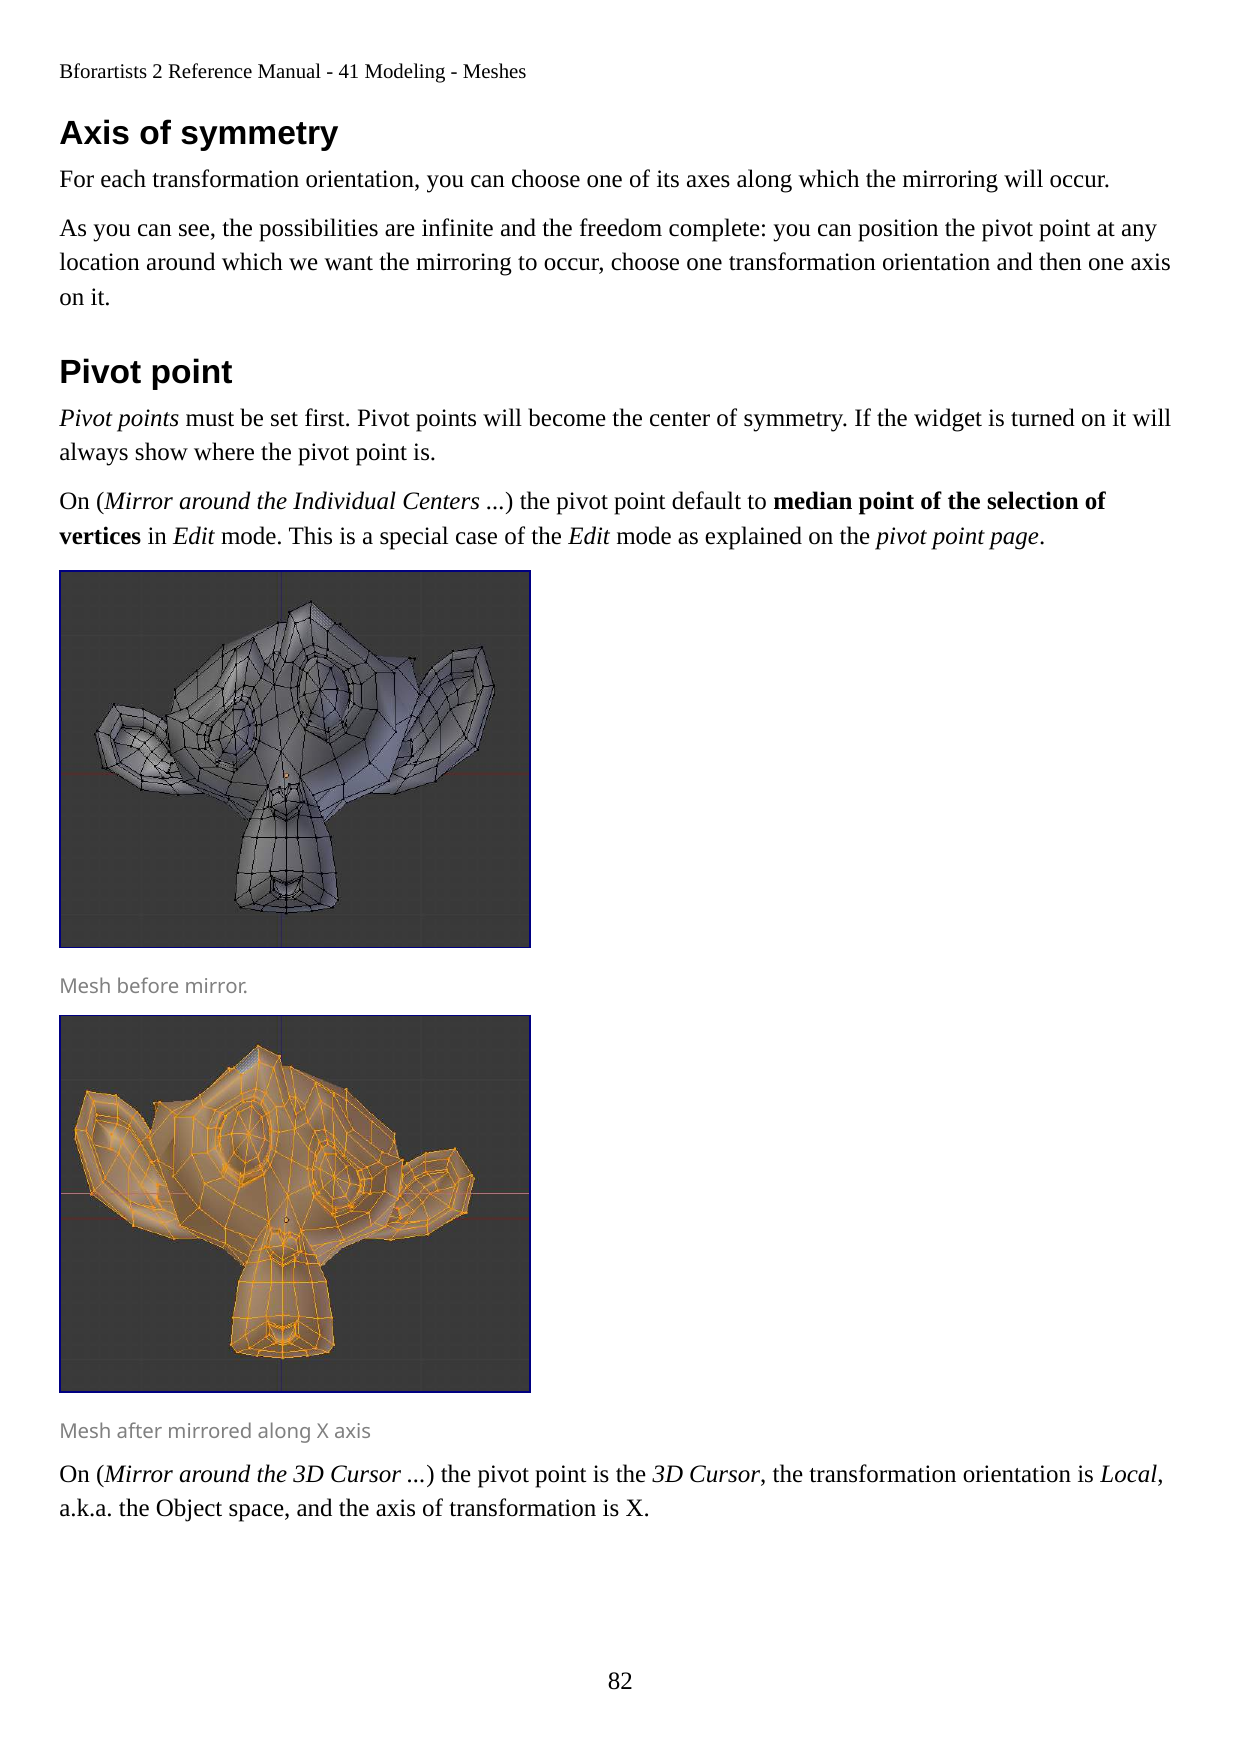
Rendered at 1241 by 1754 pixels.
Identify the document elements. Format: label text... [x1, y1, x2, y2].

text On (Mirror around the Individual Centers ...) the pivot point default to median point of the selection of vertices in Edit mode. This is a special case of the Edit mode as explained on the pivot point page. [59, 486, 1181, 549]
text Mesh before mirror. [59, 969, 1181, 1000]
picture [61, 572, 529, 947]
picture [61, 1016, 529, 1391]
text Mesh after mirrored along X axis [59, 1413, 1181, 1444]
text For each transformation orientation, you can choose one of its axes along which the mirroring will occur. [59, 164, 1181, 192]
subtitle Pivot point [59, 352, 1181, 390]
text On (Mirror around the 3D Cursor ...) the pivot point is the 3D Cursor, the transformation orientation is Local, a.k.a. the Object space, and the axis of transformation is X. [59, 1459, 1181, 1522]
text Pivot points must be set first. Pivot points will become the center of symmetry. If the widget is turned on it will always show where the pivot point is. [59, 403, 1181, 466]
text As you can see, the possibilities are infinite and the freedom complete: you can position the pivot point at any location around which we want the mirroring to occur, choose one transformation orientation and then one axis on it. [59, 213, 1181, 311]
subtitle Axis of symmetry [59, 113, 1181, 151]
